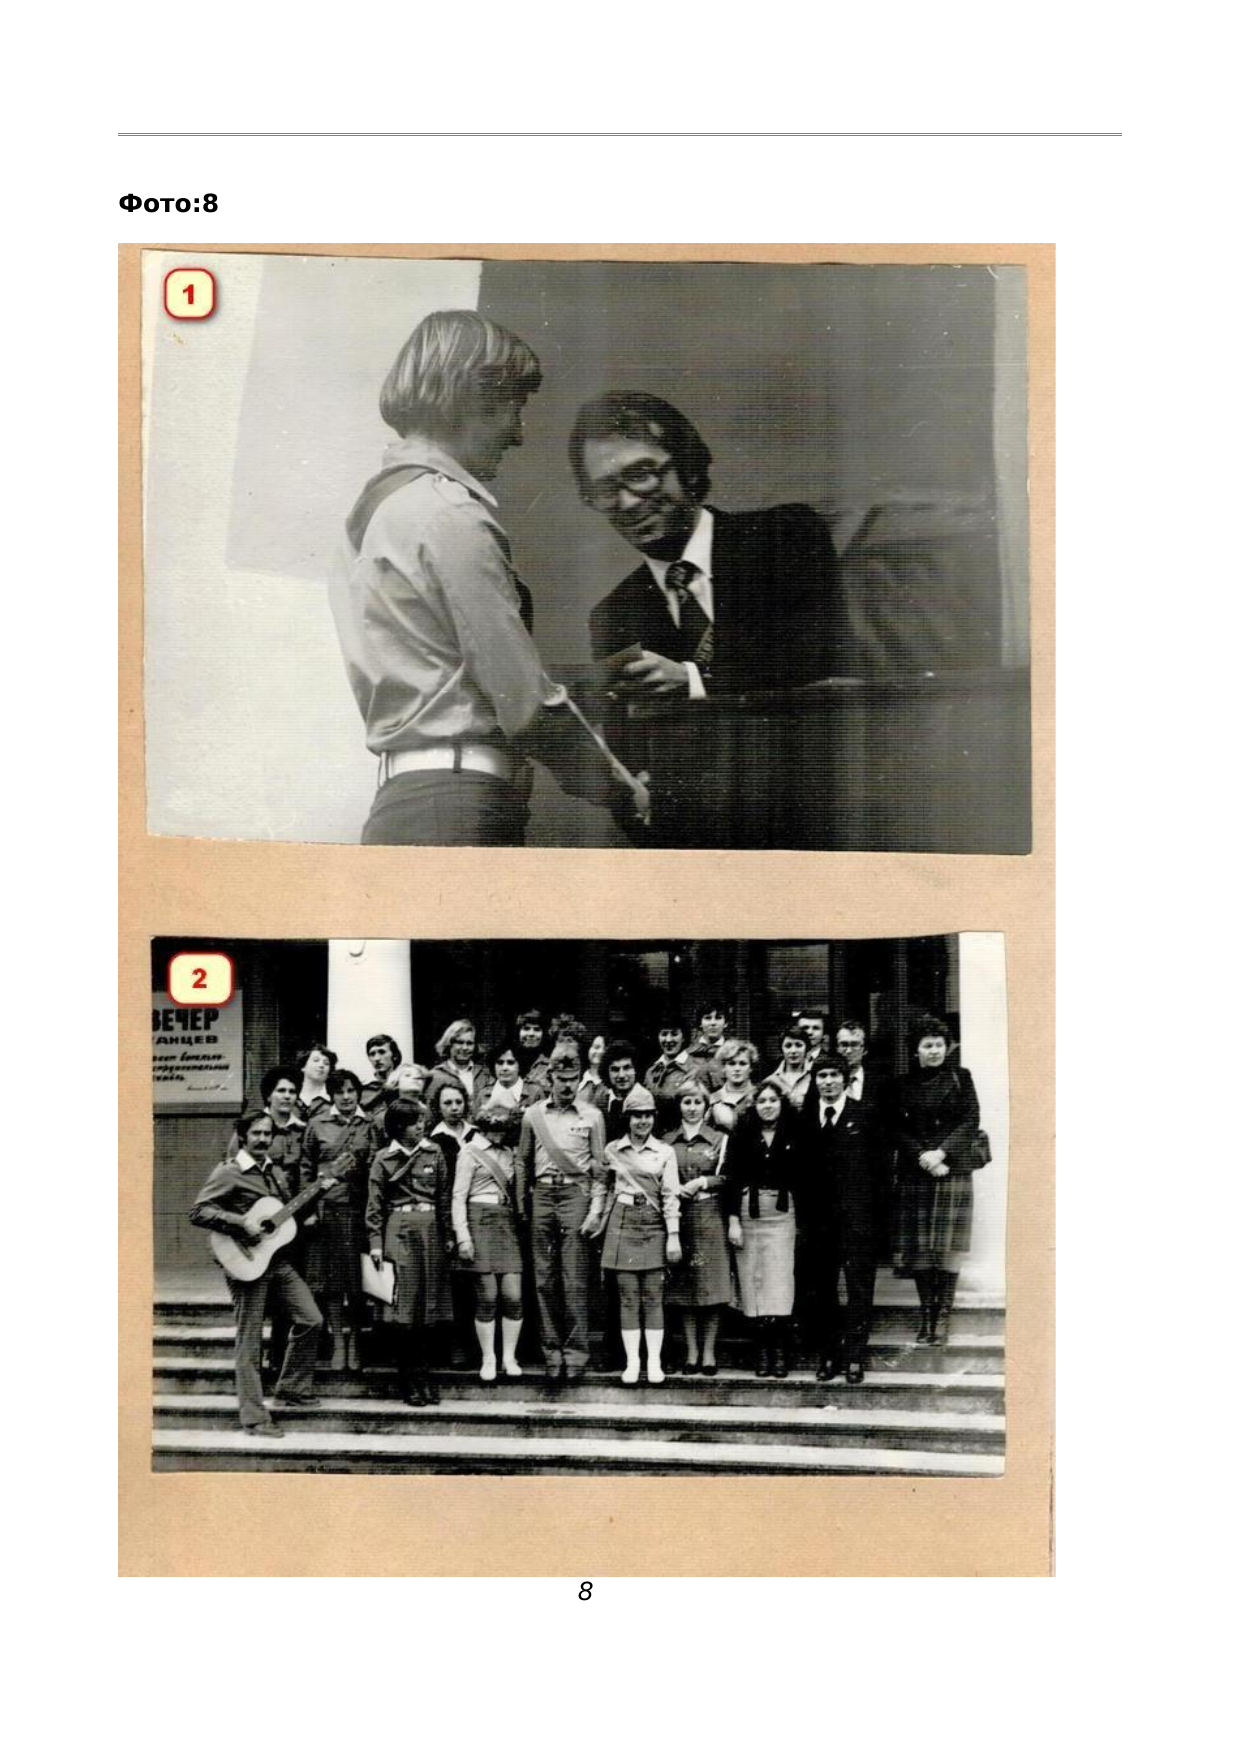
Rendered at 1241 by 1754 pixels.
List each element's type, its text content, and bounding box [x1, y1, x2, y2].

subtitle Фото:8 [118, 189, 1122, 219]
text 8 [118, 1577, 1056, 1606]
picture [118, 243, 1056, 1577]
